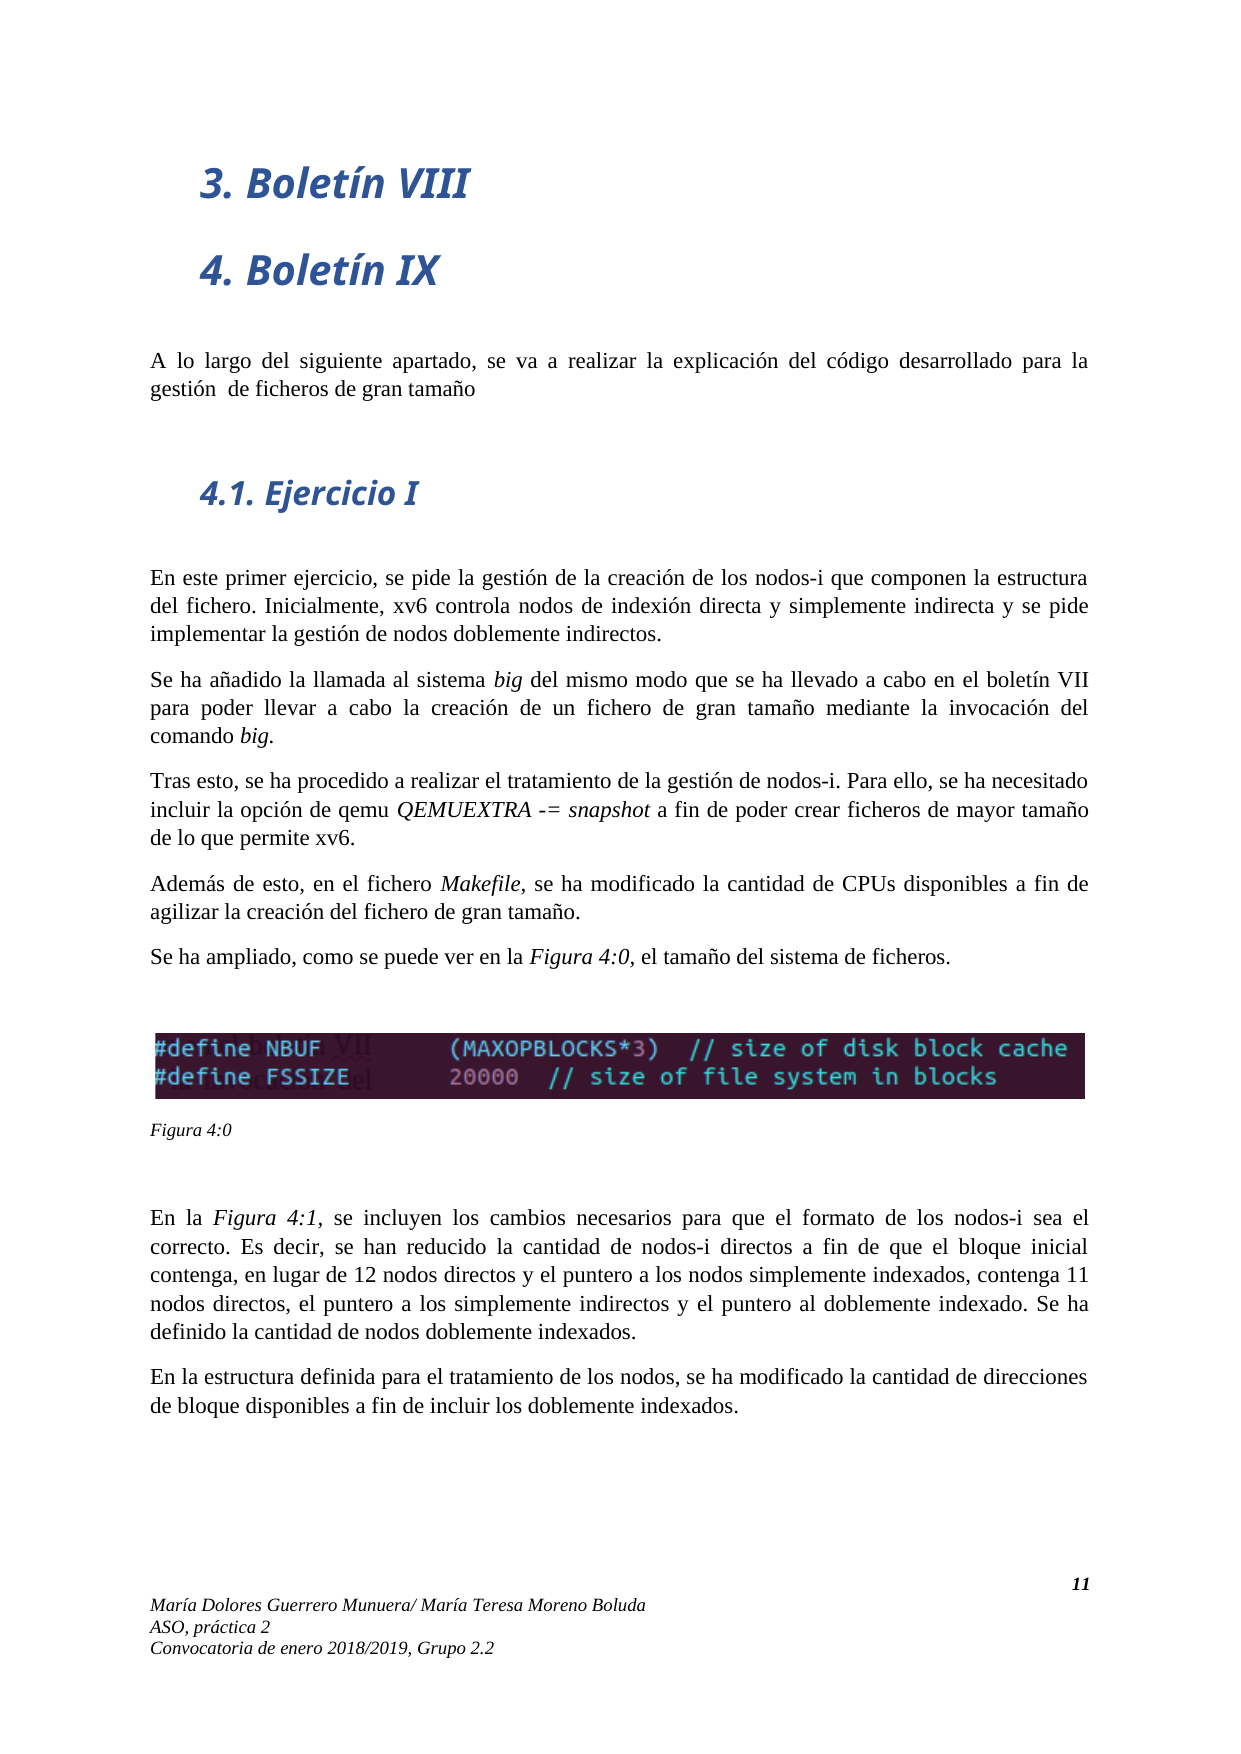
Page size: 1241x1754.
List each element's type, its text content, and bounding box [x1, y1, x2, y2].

text Además de esto, en el fichero Makefile, se ha modificado la cantidad de CPUs disponibles a fin de agilizar la creación del fichero de gran tamaño. [150, 869, 1090, 924]
text Figura 4:0 [150, 1099, 1090, 1141]
text En la Figura 4:1, se incluyen los cambios necesarios para que el formato de los nodos-i sea el correcto. Es decir, se han reducido la cantidad de nodos-i directos a fin de que el bloque inicial contenga, en lugar de 12 nodos directos y el puntero a los nodos simplemente indexados, contenga 11 nodos directos, el puntero a los simplemente indirectos y el puntero al doblemente indexado. Se ha definido la cantidad de nodos doblemente indexados. [150, 1204, 1090, 1344]
text En este primer ejercicio, se pide la gestión de la creación de los nodos-i que componen la estructura del fichero. Inicialmente, xv6 controla nodos de indexión directa y simplemente indirecta y se pide implementar la gestión de nodos doblemente indirectos. [150, 564, 1090, 647]
text Se ha añadido la llamada al sistema big del mismo modo que se ha llevado a cabo en el boletín VII para poder llevar a cabo la creación de un fichero de gran tamaño mediante la invocación del comando big. [150, 666, 1090, 749]
text Tras esto, se ha procedido a realizar el tratamiento de la gestión de nodos-i. Para ello, se ha necesitado incluir la opción de qemu QEMUEXTRA -= snapshot a fin de poder crear ficheros de mayor tamaño de lo que permite xv6. [150, 768, 1090, 851]
subtitle 4.1. Ejercicio I [150, 469, 1090, 515]
text A lo largo del siguiente apartado, se va a realizar la explicación del código desarrollado para la gestión de ficheros de gran tamaño [150, 347, 1090, 402]
subtitle 4. Boletín IX [150, 240, 1090, 297]
picture [155, 1033, 1085, 1099]
subtitle 3. Boletín VIII [150, 154, 1090, 211]
text Se ha ampliado, como se puede ver en la Figura 4:0, el tamaño del sistema de ficheros. [150, 943, 1090, 969]
text En la estructura definida para el tratamiento de los nodos, se ha modificado la cantidad de direcciones de bloque disponibles a fin de incluir los doblemente indexados. [150, 1363, 1090, 1418]
